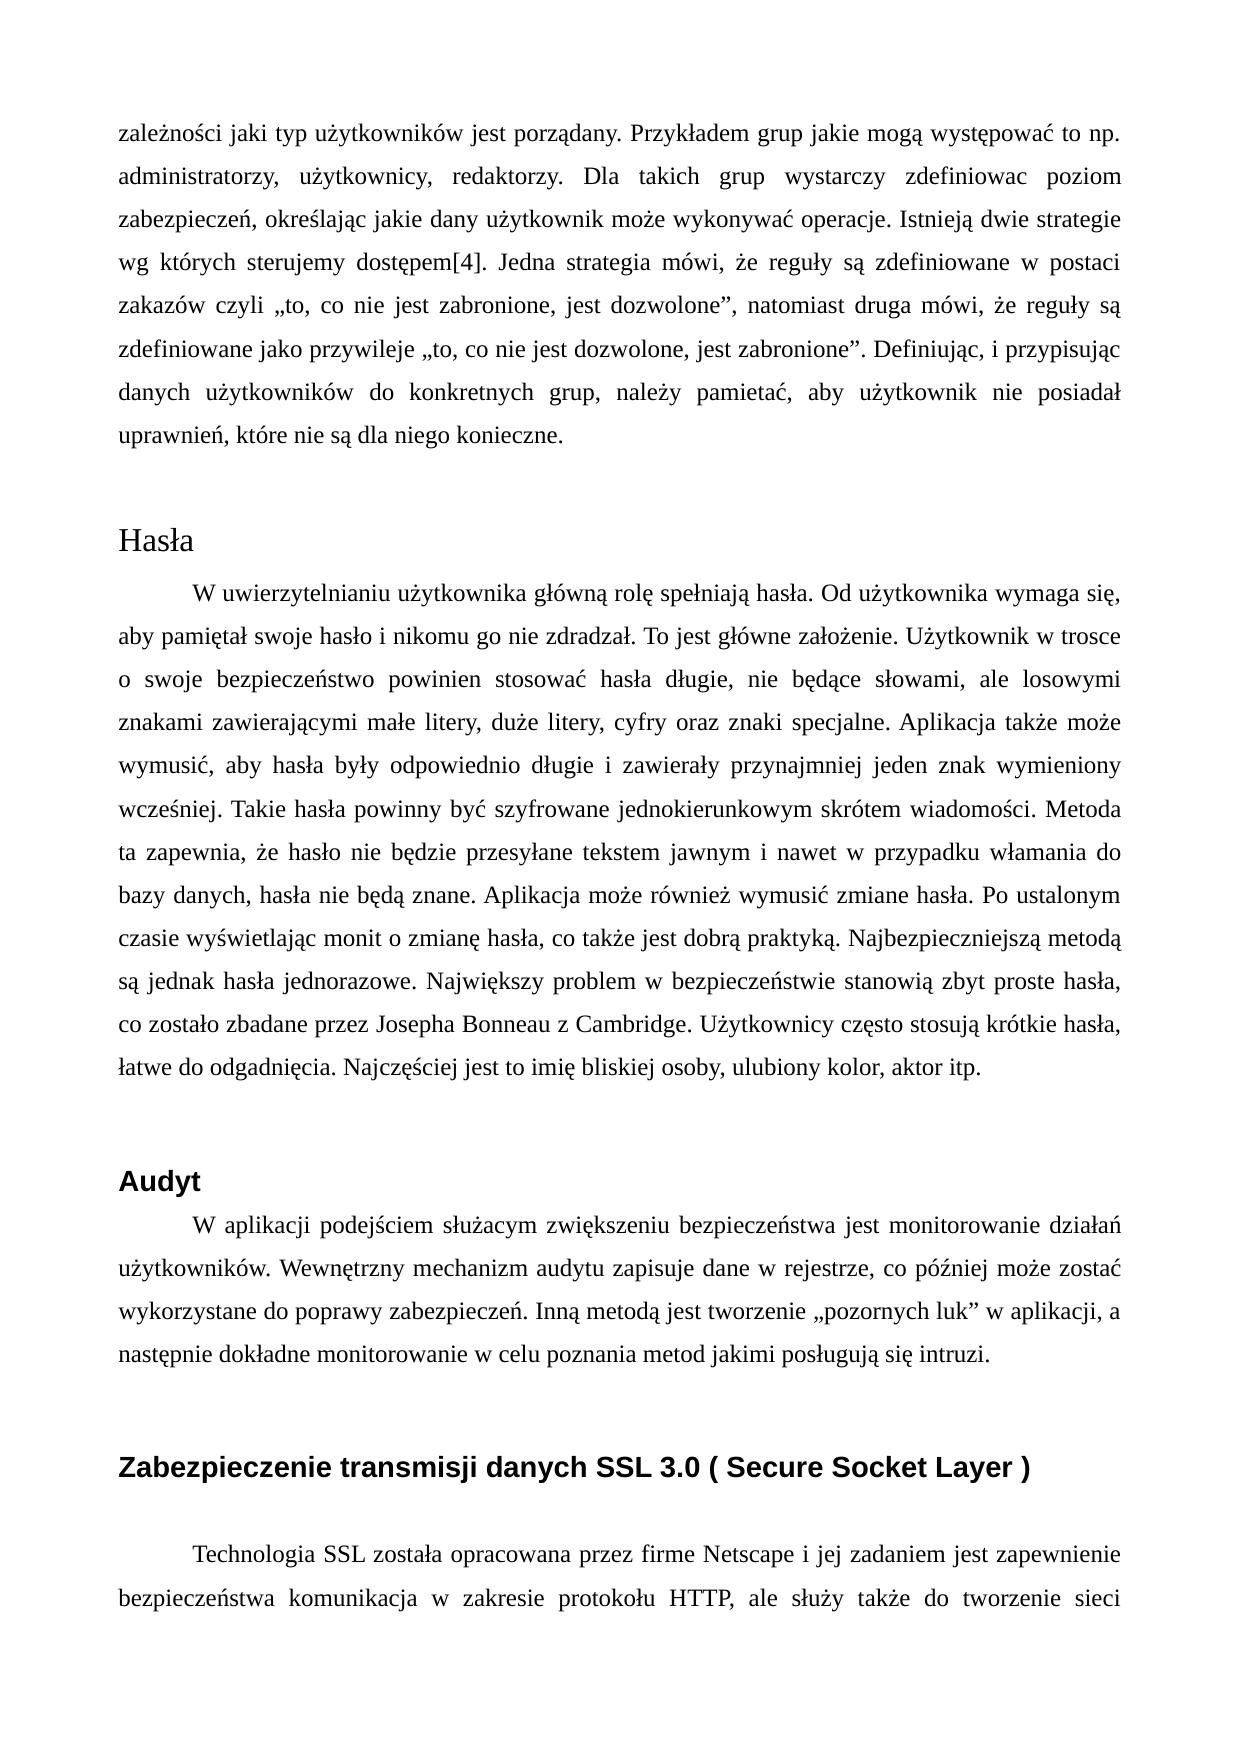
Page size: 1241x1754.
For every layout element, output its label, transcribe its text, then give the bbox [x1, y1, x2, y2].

text W uwierzytelnianiu użytkownika główną rolę spełniają hasła. Od użytkownika wymaga się, aby pamiętał swoje hasło i nikomu go nie zdradzał. To jest główne założenie. Użytkownik w trosce o swoje bezpieczeństwo powinien stosować hasła długie, nie będące słowami, ale losowymi znakami zawierającymi małe litery, duże litery, cyfry oraz znaki specjalne. Aplikacja także może wymusić, aby hasła były odpowiednio długie i zawierały przynajmniej jeden znak wymieniony wcześniej. Takie hasła powinny być szyfrowane jednokierunkowym skrótem wiadomości. Metoda ta zapewnia, że hasło nie będzie przesyłane tekstem jawnym i nawet w przypadku włamania do bazy danych, hasła nie będą znane. Aplikacja może również wymusić zmiane hasła. Po ustalonym czasie wyświetlając monit o zmianę hasła, co także jest dobrą praktyką. Najbezpieczniejszą metodą są jednak hasła jednorazowe. Największy problem w bezpieczeństwie stanowią zbyt proste hasła, co zostało zbadane przez Josepha Bonneau z Cambridge. Użytkownicy często stosują krótkie hasła, łatwe do odgadnięcia. Najczęściej jest to imię bliskiej osoby, ulubiony kolor, aktor itp. [118, 578, 1122, 1081]
subtitle Zabezpieczenie transmisji danych SSL 3.0 ( Secure Socket Layer ) [118, 1450, 1122, 1484]
text W aplikacji podejściem służacym zwiększeniu bezpieczeństwa jest monitorowanie działań użytkowników. Wewnętrzny mechanizm audytu zapisuje dane w rejestrze, co później może zostać wykorzystane do poprawy zabezpieczeń. Inną metodą jest tworzenie „pozornych luk” w aplikacji, a następnie dokładne monitorowanie w celu poznania metod jakimi posługują się intruzi. [118, 1210, 1122, 1368]
subtitle Audyt [118, 1164, 1122, 1197]
text Technologia SSL została opracowana przez firme Netscape i jej zadaniem jest zapewnienie bezpieczeństwa komunikacja w zakresie protokołu HTTP, ale służy także do tworzenie sieci [118, 1539, 1122, 1611]
text Hasła [118, 521, 1122, 559]
text zależności jaki typ użytkowników jest porządany. Przykładem grup jakie mogą występować to np. administratorzy, użytkownicy, redaktorzy. Dla takich grup wystarczy zdefiniowac poziom zabezpieczeń, określając jakie dany użytkownik może wykonywać operacje. Istnieją dwie strategie wg których sterujemy dostępem[4]. Jedna strategia mówi, że reguły są zdefiniowane w postaci zakazów czyli „to, co nie jest zabronione, jest dozwolone”, natomiast druga mówi, że reguły są zdefiniowane jako przywileje „to, co nie jest dozwolone, jest zabronione”. Definiując, i przypisując danych użytkowników do konkretnych grup, należy pamietać, aby użytkownik nie posiadał uprawnień, które nie są dla niego konieczne. [118, 118, 1122, 449]
